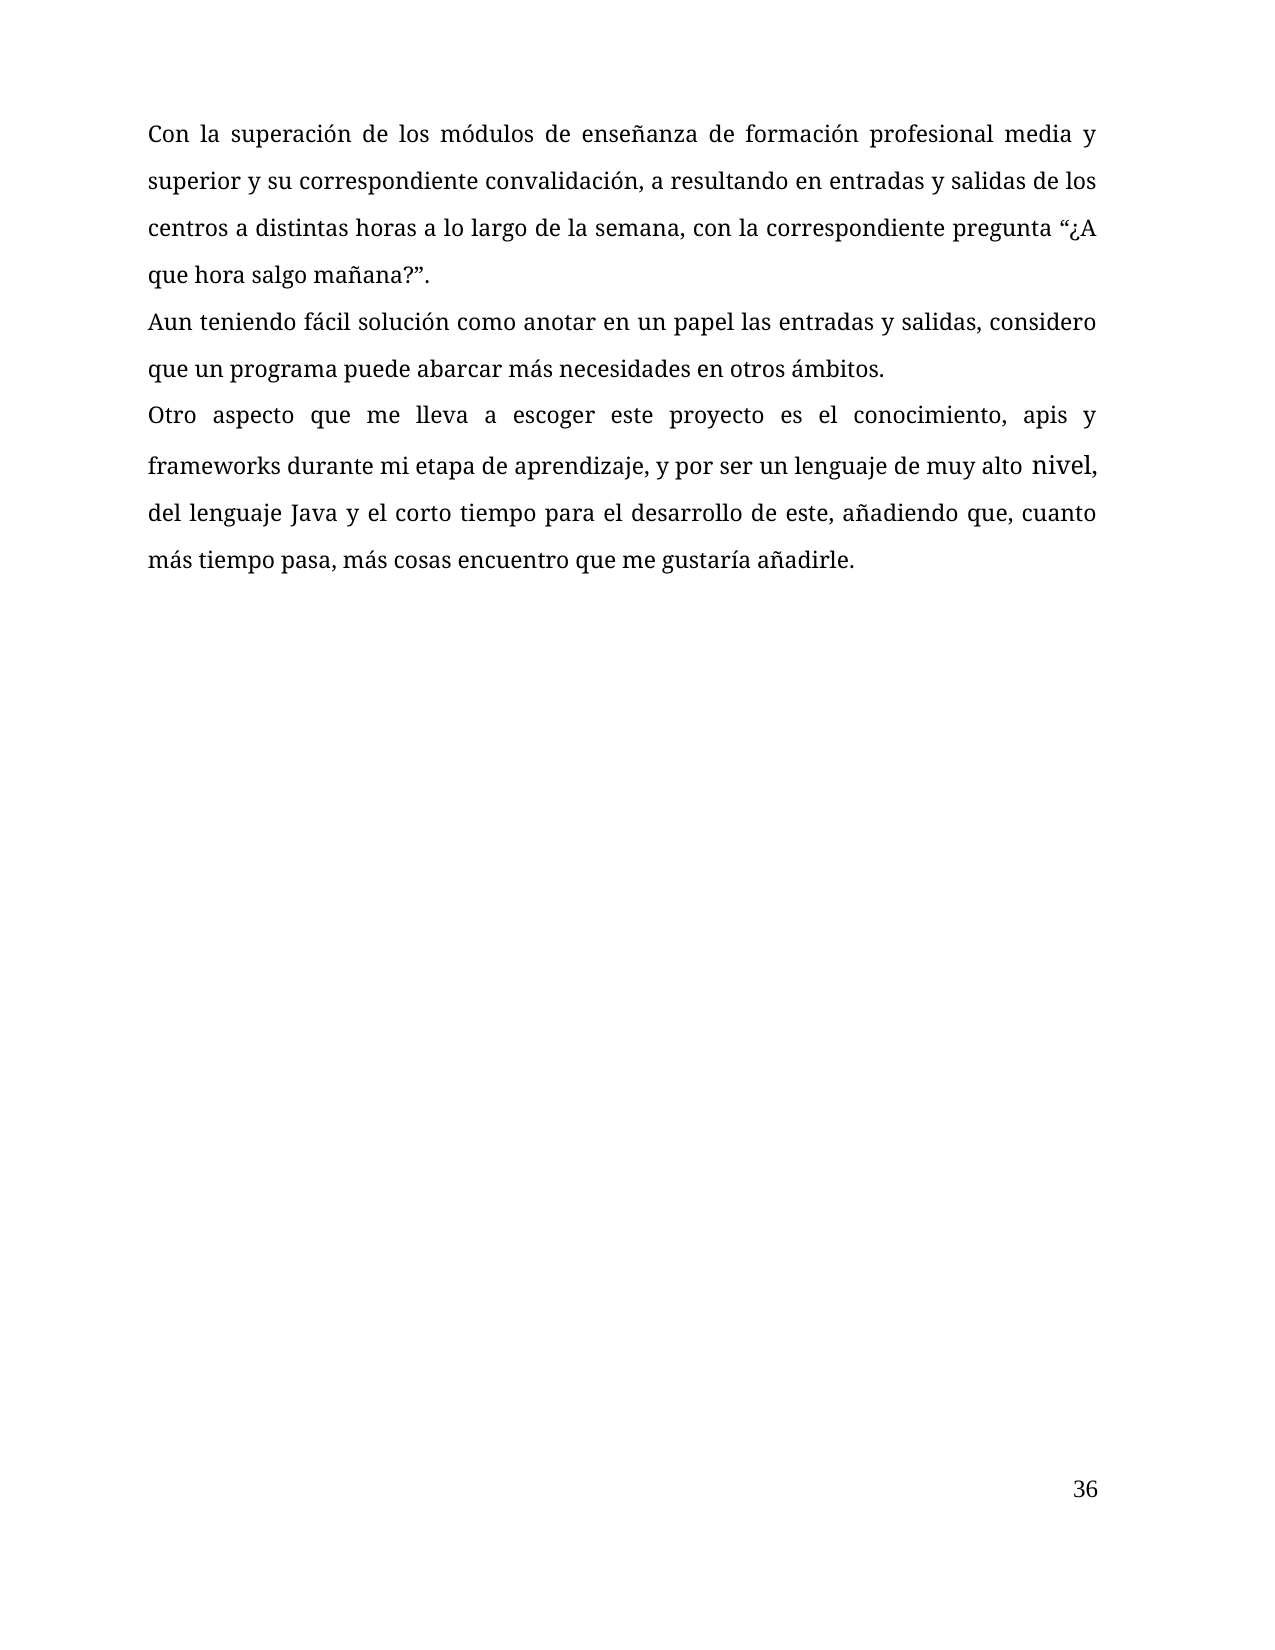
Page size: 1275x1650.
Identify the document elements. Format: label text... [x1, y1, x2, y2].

text Otro aspecto que me lleva a escoger este proyecto es el conocimiento, apis y frameworks durante mi etapa de aprendizaje, y por ser un lenguaje de muy alto nivel, del lenguaje Java y el corto tiempo para el desarrollo de este, añadiendo que, cuanto más tiempo pasa, más cosas encuentro que me gustaría añadirle. [148, 399, 1098, 575]
text Con la superación de los módulos de enseñanza de formación profesional media y superior y su correspondiente convalidación, a resultando en entradas y salidas de los centros a distintas horas a lo largo de la semana, con la correspondiente pregunta “¿A que hora salgo mañana?”. [148, 118, 1098, 290]
text Aun teniendo fácil solución como anotar en un papel las entradas y salidas, considero que un programa puede abarcar más necesidades en otros ámbitos. [148, 306, 1098, 384]
